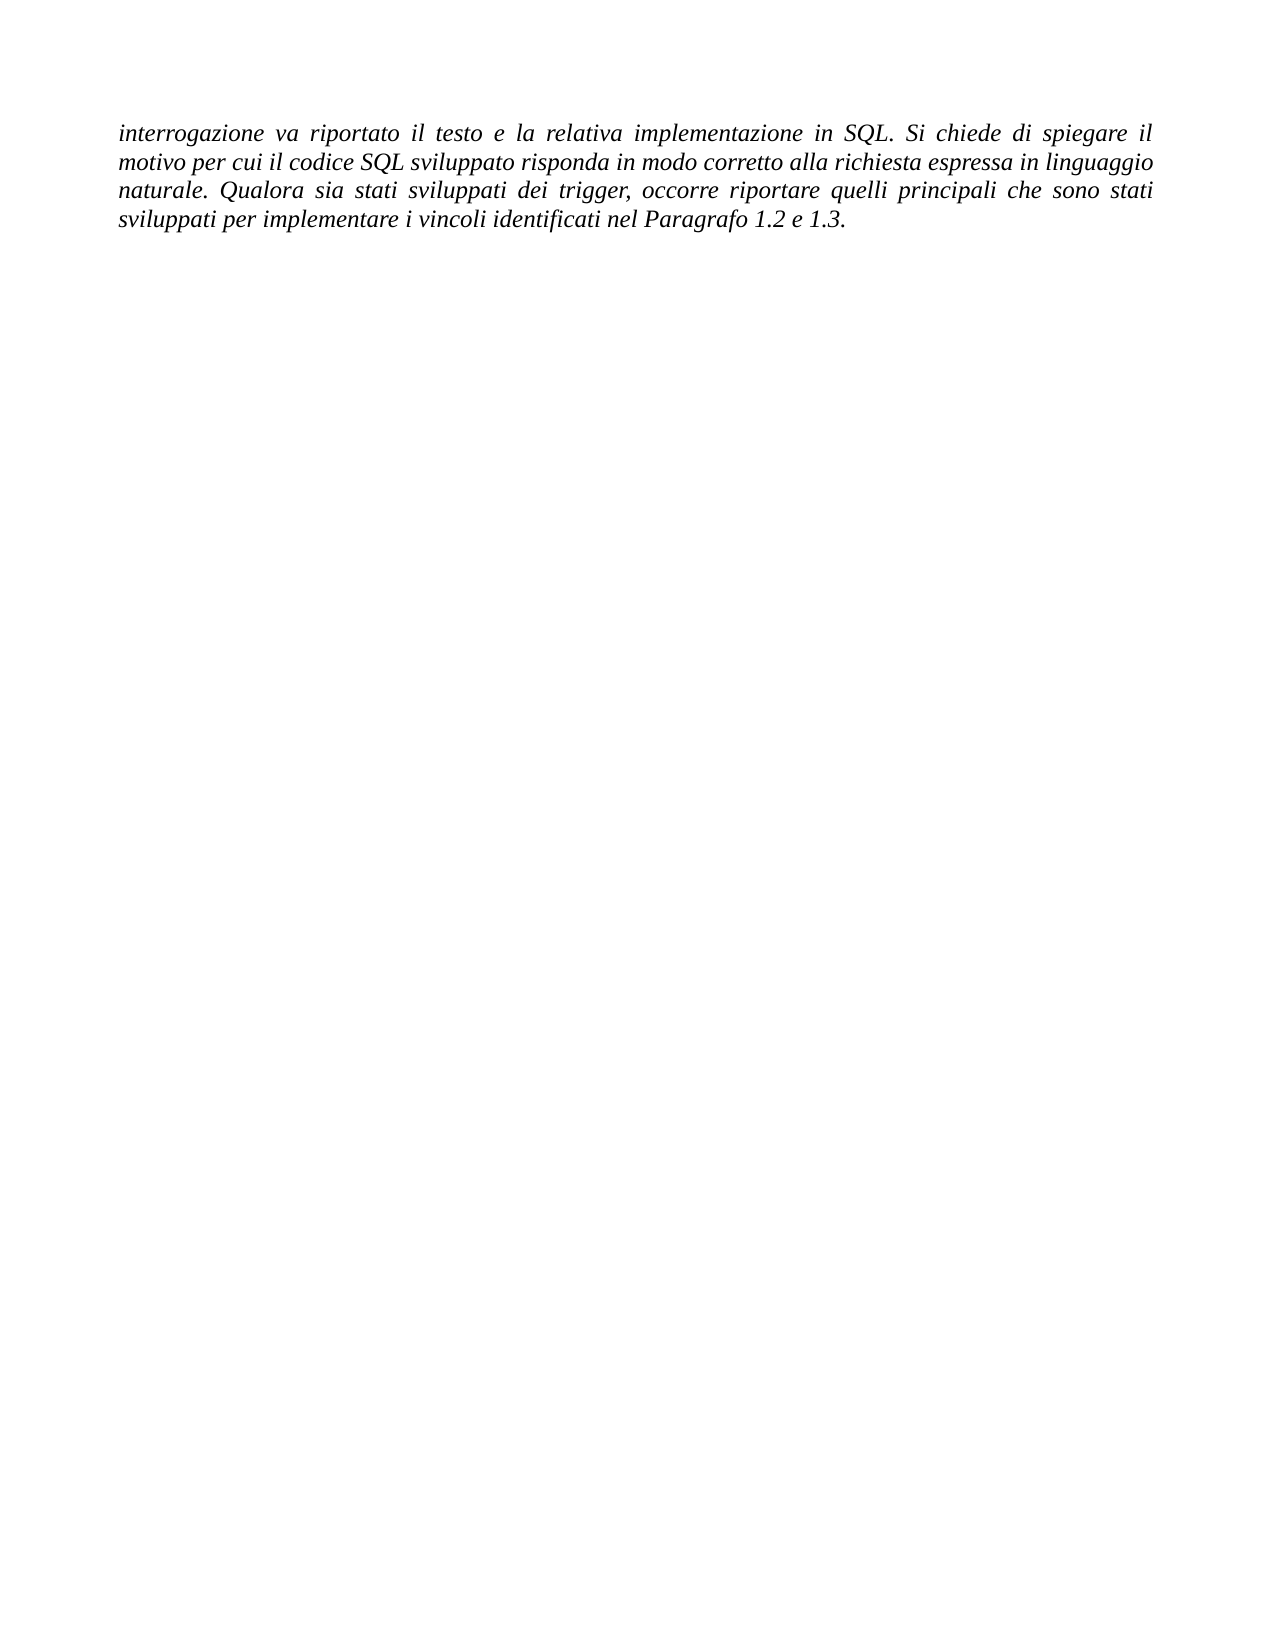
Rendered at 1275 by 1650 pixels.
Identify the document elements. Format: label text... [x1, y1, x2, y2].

text interrogazione va riportato il testo e la relativa implementazione in SQL. Si chiede di spiegare il motivo per cui il codice SQL sviluppato risponda in modo corretto alla richiesta espressa in linguaggio naturale. Qualora sia stati sviluppati dei trigger, occorre riportare quelli principali che sono stati sviluppati per implementare i vincoli identificati nel Paragrafo 1.2 e 1.3. [118, 118, 1157, 233]
